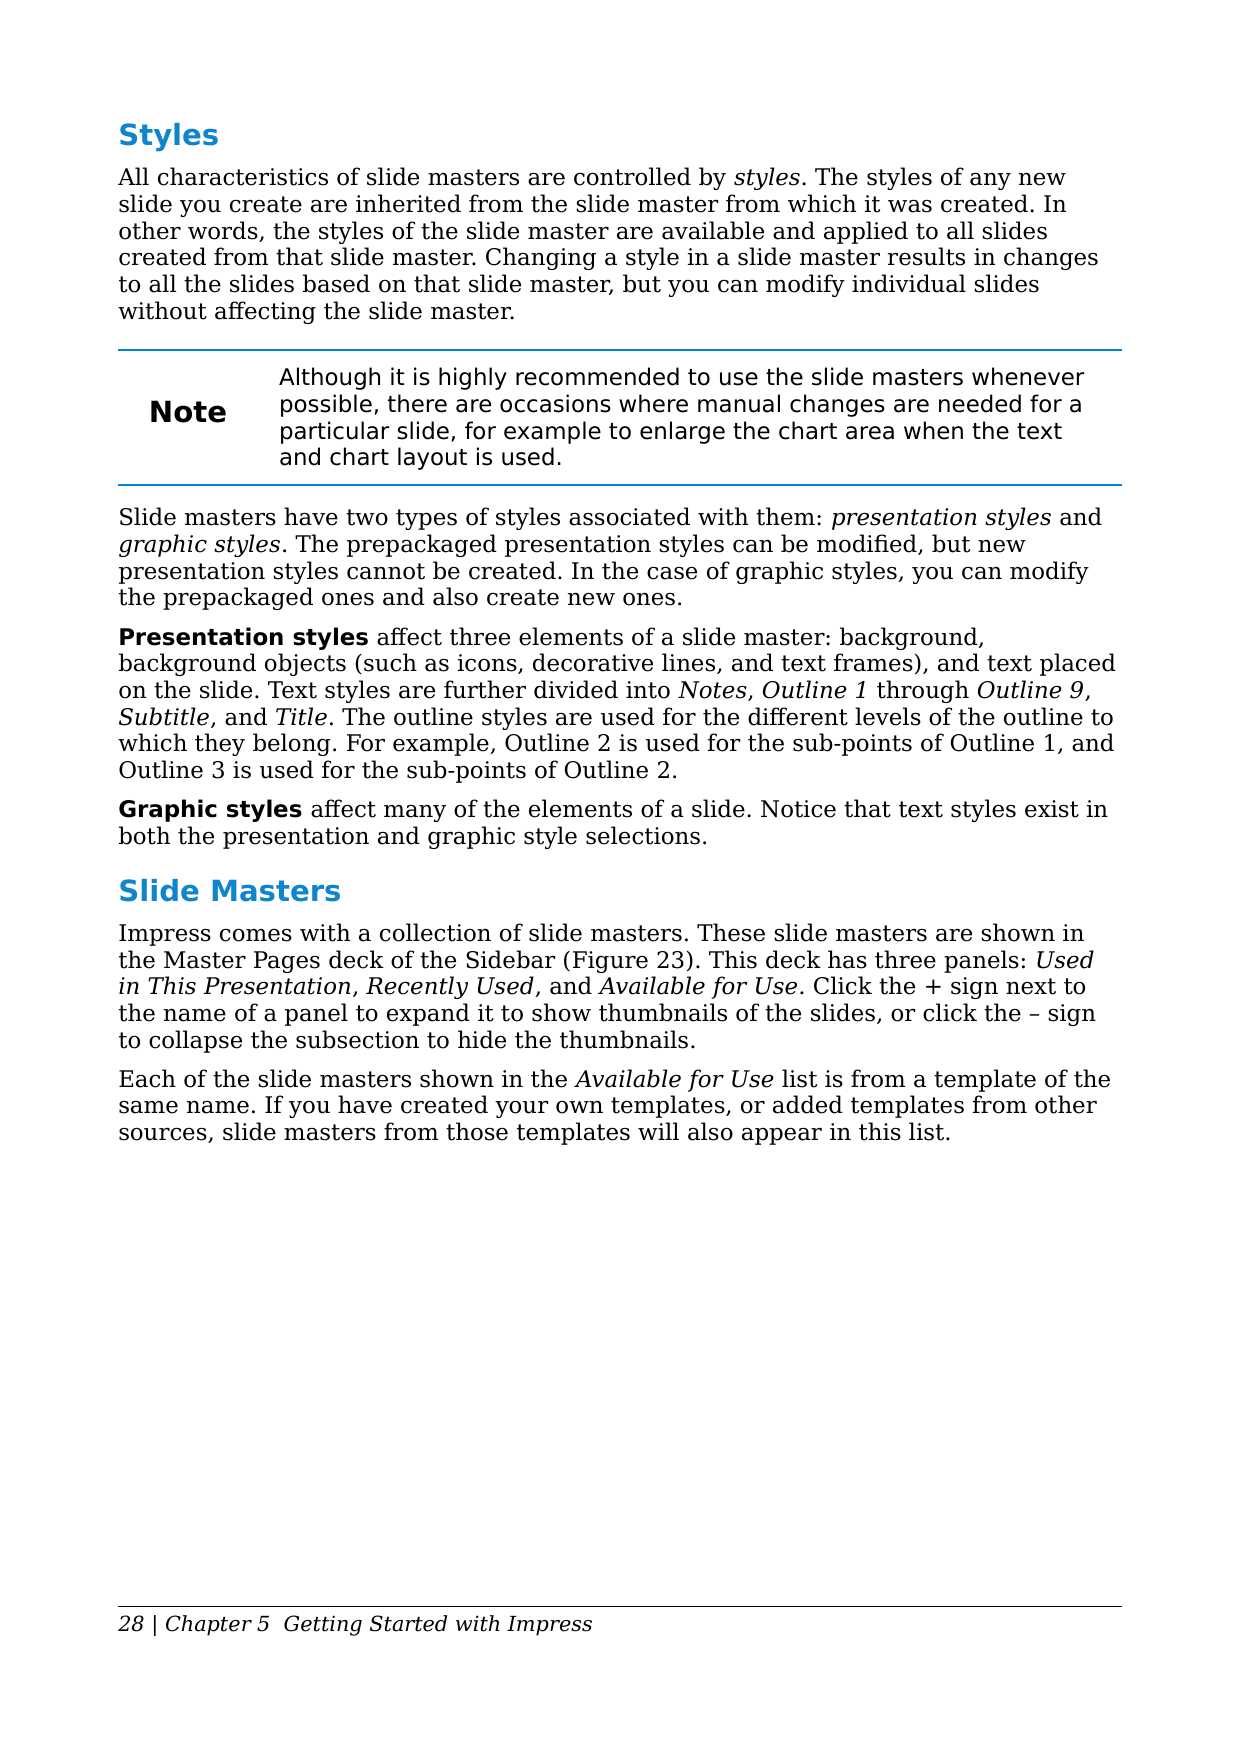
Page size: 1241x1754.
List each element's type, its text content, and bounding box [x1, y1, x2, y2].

subtitle Slide Masters [118, 874, 1122, 908]
text Graphic styles affect many of the elements of a slide. Notice that text styles exist in both the presentation and graphic style selections. [118, 796, 1122, 849]
text Each of the slide masters shown in the Available for Use list is from a template of the same name. If you have created your own templates, or added templates from other sources, slide masters from those templates will also appear in this list. [118, 1066, 1122, 1146]
subtitle Styles [118, 118, 1122, 152]
table_header Although it is highly recommended to use the slide masters whenever possible, there are occasions where manual changes are needed for a particular slide, for example to enlarge the chart area when the text and chart layout is used. [258, 351, 1122, 484]
text Slide masters have two types of styles associated with them: presentation styles and graphic styles. The prepackaged presentation styles can be modified, but new presentation styles cannot be created. In the case of graphic styles, you can modify the prepackaged ones and also create new ones. [118, 504, 1122, 611]
text Presentation styles affect three elements of a slide master: background, background objects (such as icons, decorative lines, and text frames), and text placed on the slide. Text styles are further divided into Notes, Outline 1 through Outline 9, Subtitle, and Title. The outline styles are used for the different levels of the outline to which they belong. For example, Outline 2 is used for the sub-points of Outline 1, and Outline 3 is used for the sub-points of Outline 2. [118, 624, 1122, 784]
table_header Note [118, 351, 257, 484]
text All characteristics of slide masters are controlled by styles. The styles of any new slide you create are inherited from the slide master from which it was created. In other words, the styles of the slide master are available and applied to all slides created from that slide master. Changing a style in a slide master results in changes to all the slides based on that slide master, but you can modify individual slides without affecting the slide master. [118, 164, 1122, 324]
text Impress comes with a collection of slide masters. These slide masters are shown in the Master Pages deck of the Sidebar (Figure 23). This deck has three panels: Used in This Presentation, Recently Used, and Available for Use. Click the + sign next to the name of a panel to expand it to show thumbnails of the slides, or click the – sign to collapse the subsection to hide the thumbnails. [118, 920, 1122, 1053]
